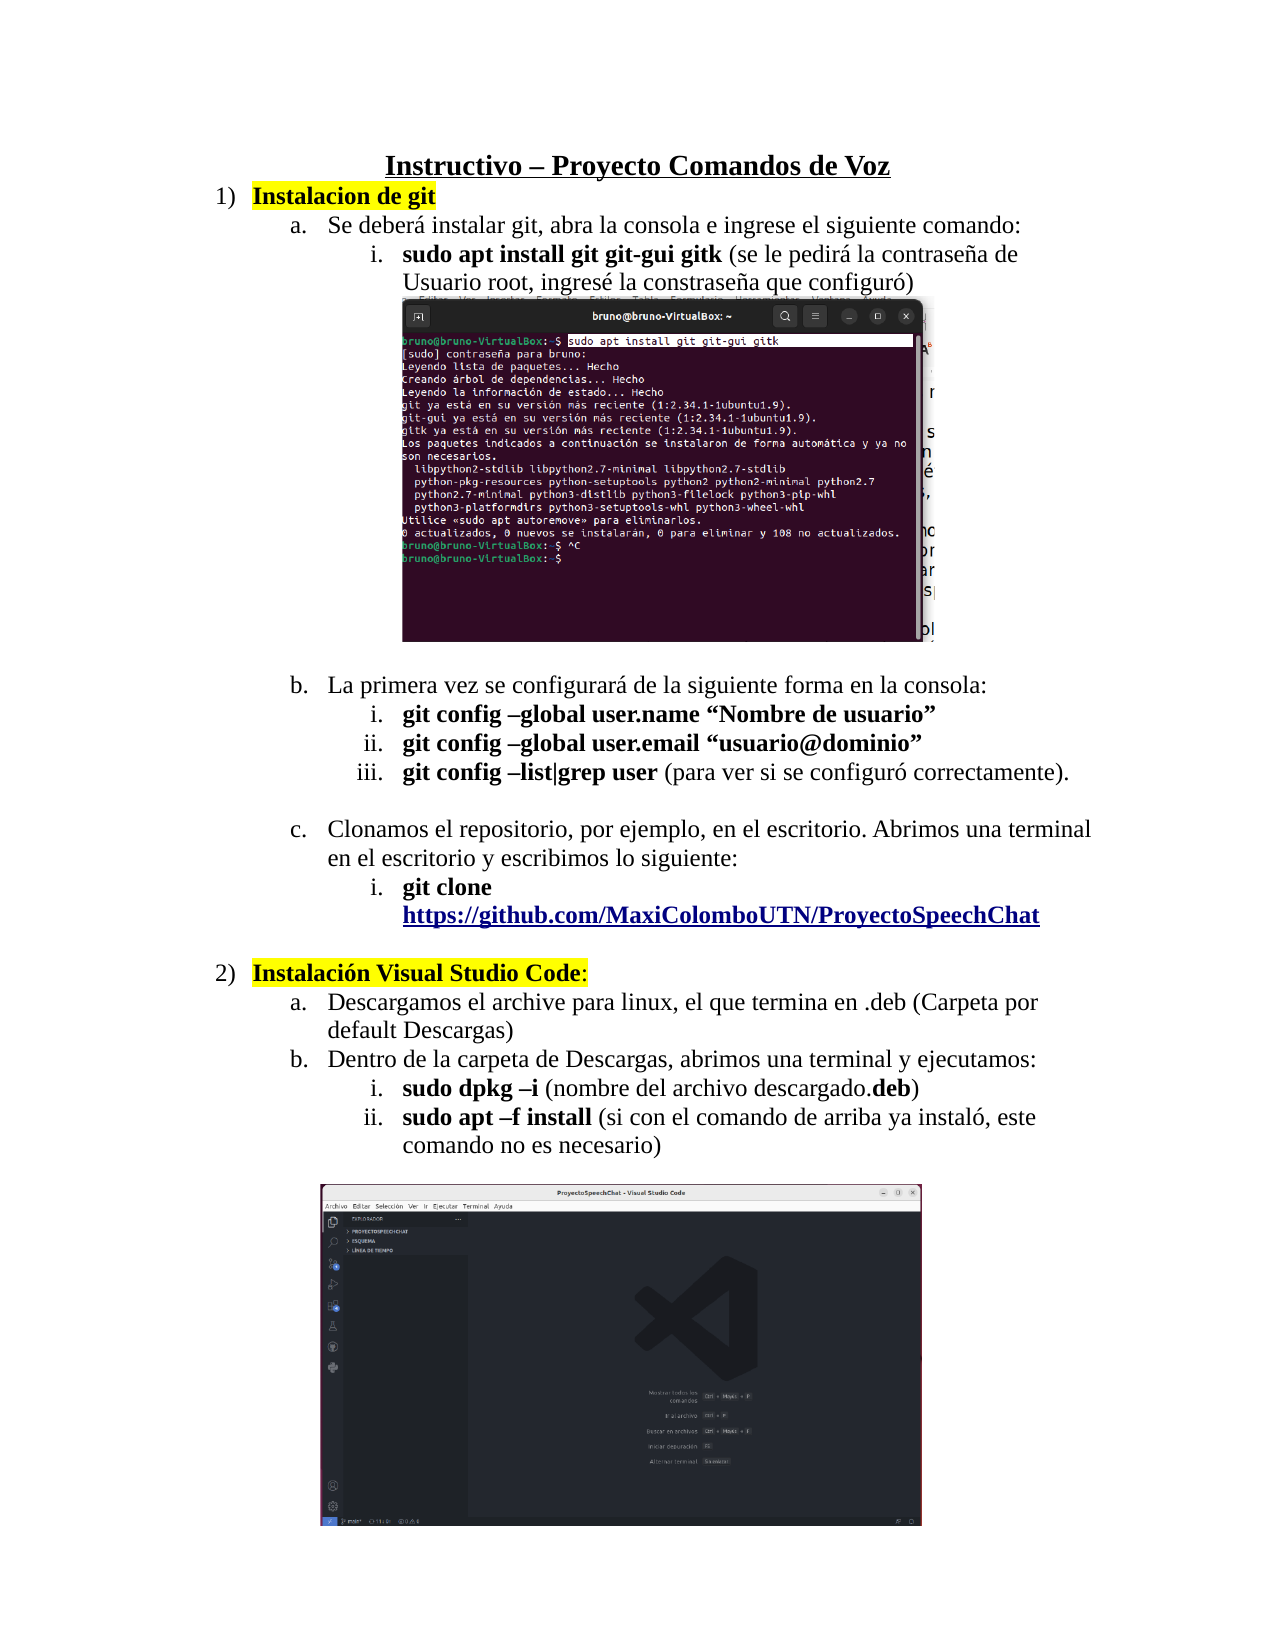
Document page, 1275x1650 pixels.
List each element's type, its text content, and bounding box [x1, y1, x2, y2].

text Instructivo – Proyecto Comandos de Voz [177, 148, 1098, 181]
list sudo apt install git git-gui gitk (se le pedirá la contraseña de Usuario root, ingresé la constraseña que configuró) [383, 239, 1098, 296]
list La primera vez se configurará de la siguiente forma en la consola: [290, 670, 1098, 699]
list Clonamos el repositorio, por ejemplo, en el escritorio. Abrimos una terminal en el escritorio y escribimos lo siguiente: [290, 814, 1098, 872]
list sudo apt –f install (si con el comando de arriba ya instaló, este comando no es necesario) [383, 1102, 1098, 1159]
list Dentro de la carpeta de Descargas, abrimos una terminal y ejecutamos: [290, 1044, 1098, 1073]
list sudo dpkg –i (nombre del archivo descargado.deb) [383, 1073, 1098, 1102]
picture [402, 296, 935, 642]
list git clone https://github.com/MaxiColomboUTN/ProyectoSpeechChat [383, 872, 1098, 929]
list git config –global user.name “Nombre de usuario” [383, 699, 1098, 728]
list Descargamos el archive para linux, el que termina en .deb (Carpeta por default Descargas) [290, 987, 1098, 1044]
list git config –global user.email “usuario@dominio” [383, 728, 1098, 757]
list Instalacion de git [215, 181, 1098, 210]
picture [320, 1184, 922, 1526]
list Se deberá instalar git, abra la consola e ingrese el siguiente comando: [290, 210, 1098, 239]
list Instalación Visual Studio Code: [215, 958, 1098, 987]
list git config –list|grep user (para ver si se configuró correctamente). [383, 757, 1098, 785]
